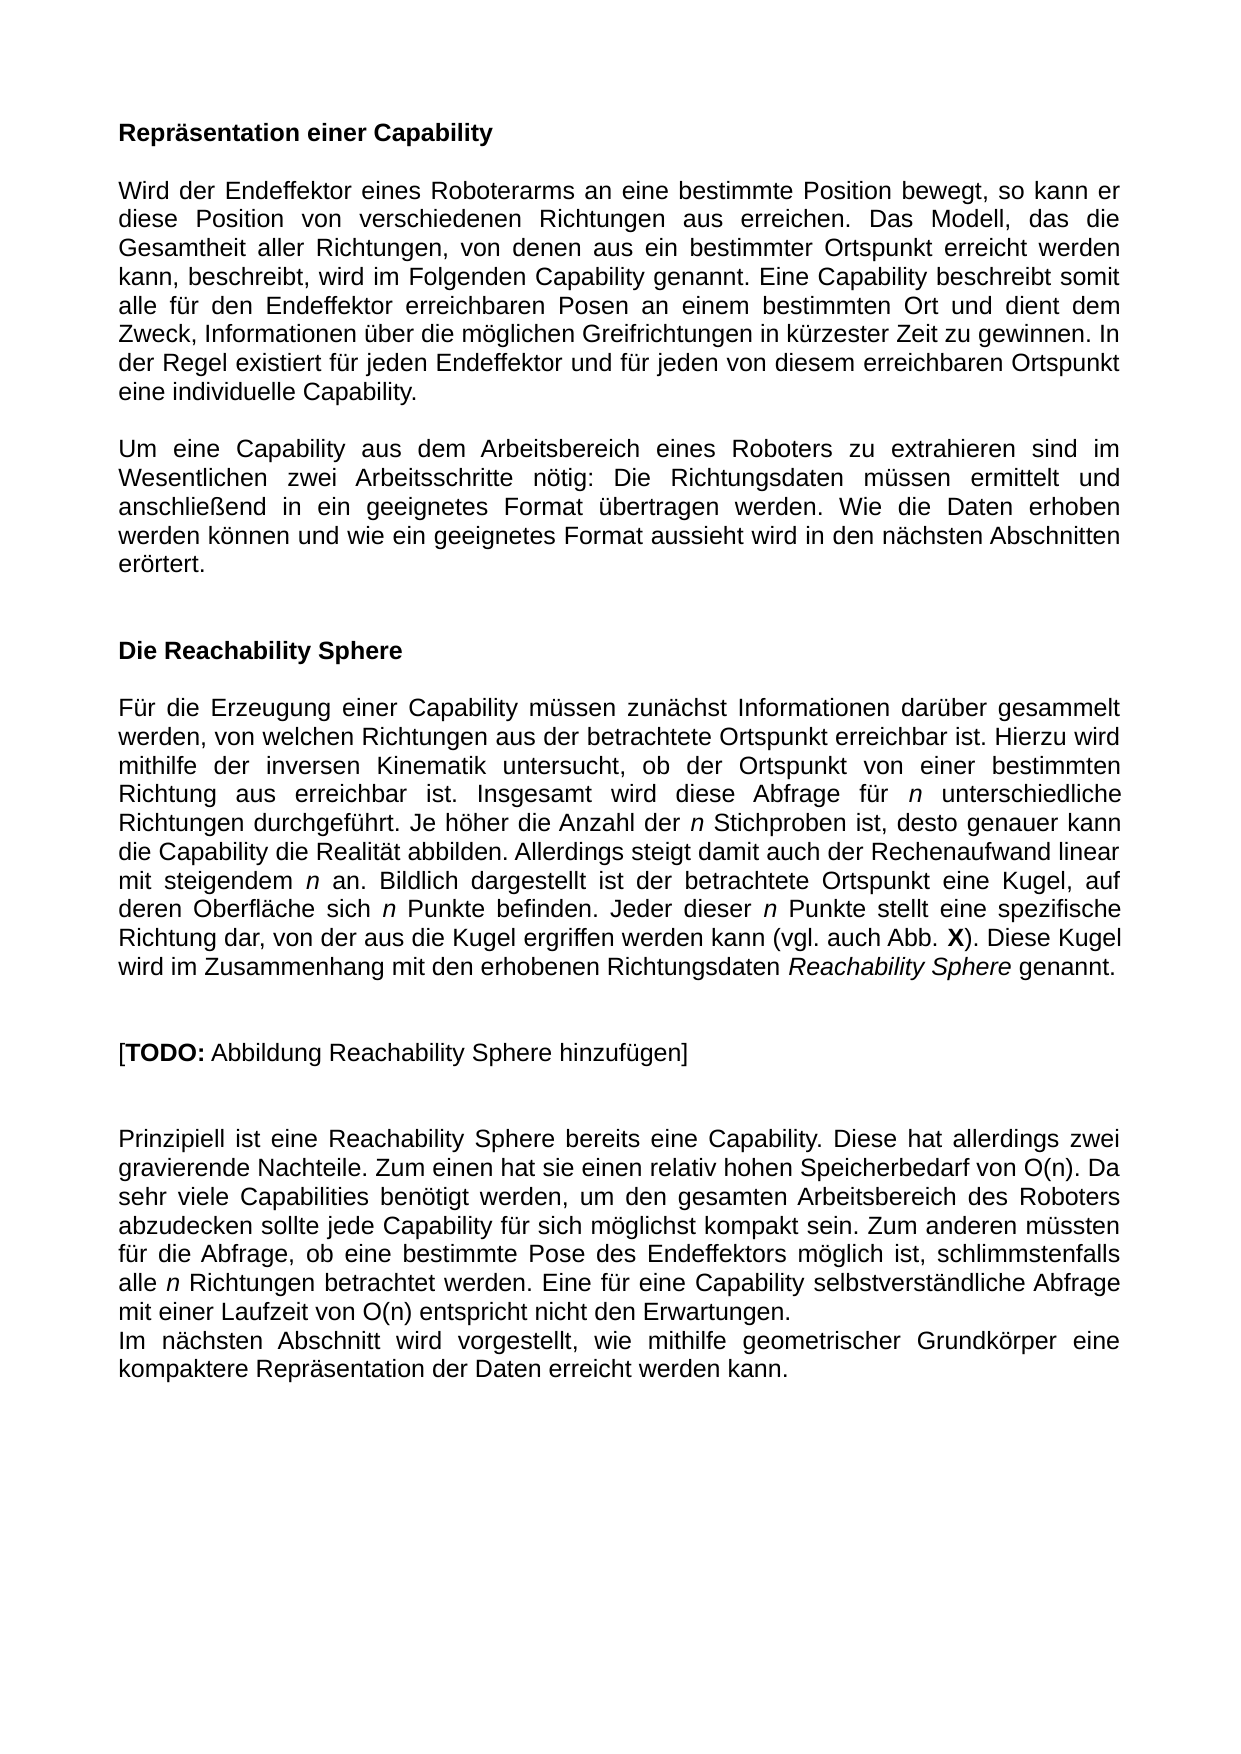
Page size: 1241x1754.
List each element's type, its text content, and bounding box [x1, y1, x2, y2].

text Um eine Capability aus dem Arbeitsbereich eines Roboters zu extrahieren sind im Wesentlichen zwei Arbeitsschritte nötig: Die Richtungsdaten müssen ermittelt und anschließend in ein geeignetes Format übertragen werden. Wie die Daten erhoben werden können und wie ein geeignetes Format aussieht wird in den nächsten Abschnitten erörtert. [118, 434, 1122, 578]
text Repräsentation einer Capability [118, 118, 1122, 147]
text Für die Erzeugung einer Capability müssen zunächst Informationen darüber gesammelt werden, von welchen Richtungen aus der betrachtete Ortspunkt erreichbar ist. Hierzu wird mithilfe der inversen Kinematik untersucht, ob der Ortspunkt von einer bestimmten Richtung aus erreichbar ist. Insgesamt wird diese Abfrage für n unterschiedliche Richtungen durchgeführt. Je höher die Anzahl der n Stichproben ist, desto genauer kann die Capability die Realität abbilden. Allerdings steigt damit auch der Rechenaufwand linear mit steigendem n an. Bildlich dargestellt ist der betrachtete Ortspunkt eine Kugel, auf deren Oberfläche sich n Punkte befinden. Jeder dieser n Punkte stellt eine spezifische Richtung dar, von der aus die Kugel ergriffen werden kann (vgl. auch Abb. X). Diese Kugel wird im Zusammenhang mit den erhobenen Richtungsdaten Reachability Sphere genannt. [118, 693, 1122, 981]
text Prinzipiell ist eine Reachability Sphere bereits eine Capability. Diese hat allerdings zwei gravierende Nachteile. Zum einen hat sie einen relativ hohen Speicherbedarf von O(n). Da sehr viele Capabilities benötigt werden, um den gesamten Arbeitsbereich des Roboters abzudecken sollte jede Capability für sich möglichst kompakt sein. Zum anderen müssten für die Abfrage, ob eine bestimmte Pose des Endeffektors möglich ist, schlimmstenfalls alle n Richtungen betrachtet werden. Eine für eine Capability selbstverständliche Abfrage mit einer Laufzeit von O(n) entspricht nicht den Erwartungen. [118, 1124, 1122, 1326]
text Im nächsten Abschnitt wird vorgestellt, wie mithilfe geometrischer Grundkörper eine kompaktere Repräsentation der Daten erreicht werden kann. [118, 1326, 1122, 1383]
text Wird der Endeffektor eines Roboterarms an eine bestimmte Position bewegt, so kann er diese Position von verschiedenen Richtungen aus erreichen. Das Modell, das die Gesamtheit aller Richtungen, von denen aus ein bestimmter Ortspunkt erreicht werden kann, beschreibt, wird im Folgenden Capability genannt. Eine Capability beschreibt somit alle für den Endeffektor erreichbaren Posen an einem bestimmten Ort und dient dem Zweck, Informationen über die möglichen Greifrichtungen in kürzester Zeit zu gewinnen. In der Regel existiert für jeden Endeffektor und für jeden von diesem erreichbaren Ortspunkt eine individuelle Capability. [118, 176, 1122, 406]
text Die Reachability Sphere [118, 636, 1122, 664]
text [TODO: Abbildung Reachability Sphere hinzufügen] [118, 1038, 1122, 1067]
